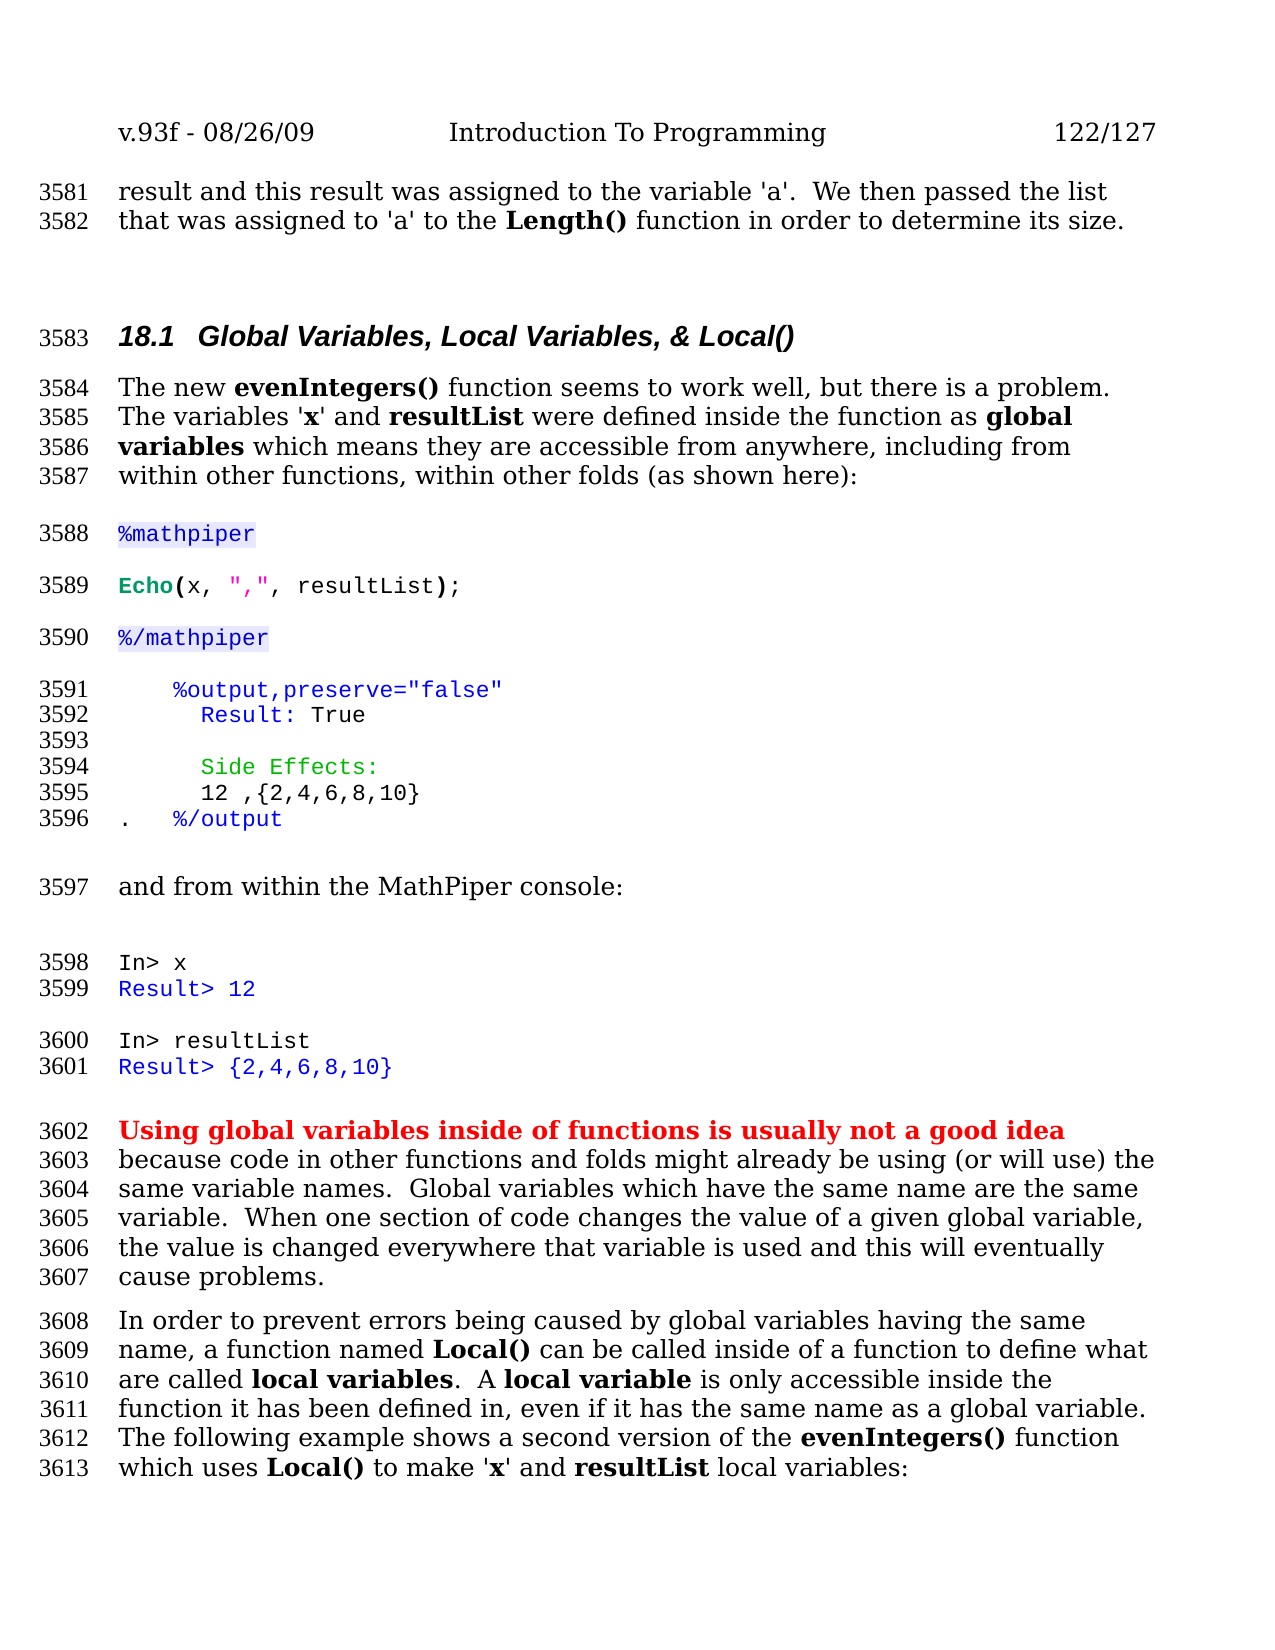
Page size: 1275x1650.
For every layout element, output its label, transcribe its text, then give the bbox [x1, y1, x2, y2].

text Echo(x, ",", resultList); [118, 574, 1157, 600]
text Side Effects: [118, 756, 1157, 782]
text %output,preserve="false" [118, 678, 1157, 704]
text Result> 12 [118, 977, 1157, 1003]
text result and this result was assigned to the variable 'a'. We then passed the list that was assigned to 'a' to the Length() function in order to determine its size. [118, 177, 1157, 235]
text Result: True [118, 704, 1157, 730]
text Using global variables inside of functions is usually not a good idea because code in other functions and folds might already be using (or will use) the same variable names. Global variables which have the same name are the same variable. When one section of code changes the value of a given global variable, the value is changed everywhere that variable is used and this will eventually cause problems. [118, 1116, 1157, 1291]
text %mathpiper [118, 522, 1157, 548]
subtitle Global Variables, Local Variables, & Local() [118, 318, 1157, 352]
text In order to prevent errors being caused by global variables having the same name, a function named Local() can be called inside of a function to define what are called local variables. A local variable is only accessible inside the function it has been defined in, even if it has the same name as a global variable. The following example shows a second version of the evenIntegers() function which uses Local() to make 'x' and resultList local variables: [118, 1306, 1157, 1482]
text The new evenIntegers() function seems to work well, but there is a problem. The variables 'x' and resultList were defined inside the function as global variables which means they are accessible from anywhere, including from within other functions, within other folds (as shown here): [118, 373, 1157, 490]
text and from within the MathPiper console: [118, 872, 1157, 901]
text In> resultList [118, 1029, 1157, 1055]
text . %/output [118, 808, 1157, 833]
text 12 ,{2,4,6,8,10} [118, 782, 1157, 808]
text Result> {2,4,6,8,10} [118, 1055, 1157, 1081]
text %/mathpiper [118, 626, 1157, 652]
text In> x [118, 951, 1157, 977]
